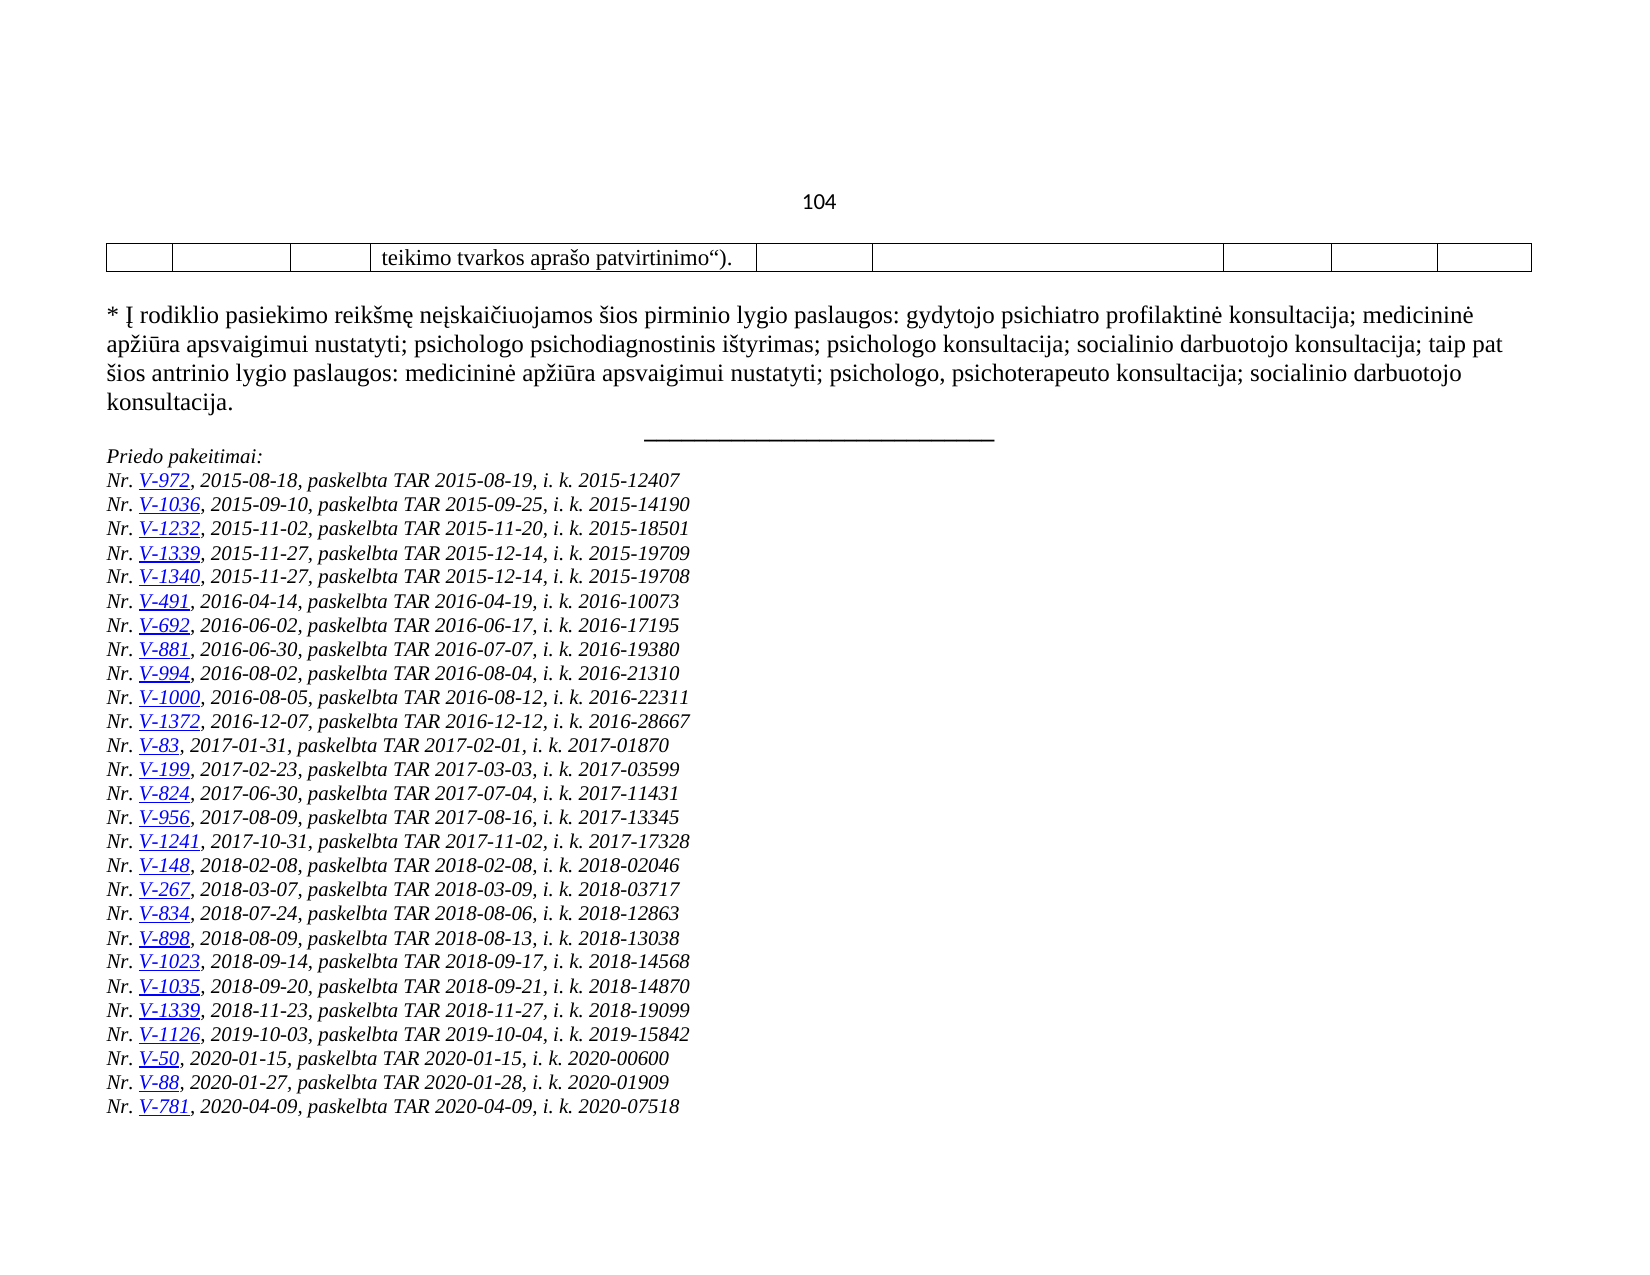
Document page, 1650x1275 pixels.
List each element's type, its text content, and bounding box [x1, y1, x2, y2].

text Nr. V-1036, 2015-09-10, paskelbta TAR 2015-09-25, i. k. 2015-14190 [106, 492, 1532, 516]
text Nr. V-491, 2016-04-14, paskelbta TAR 2016-04-19, i. k. 2016-10073 [106, 588, 1532, 613]
table_cell [291, 244, 370, 271]
text Nr. V-1339, 2015-11-27, paskelbta TAR 2015-12-14, i. k. 2015-19709 [106, 540, 1532, 564]
text * Į rodiklio pasiekimo reikšmę neįskaičiuojamos šios pirminio lygio paslaugos: gydytojo psichiatro profilaktinė konsultacija; medicininė apžiūra apsvaigimui nustatyti; psichologo psichodiagnostinis ištyrimas; psichologo konsultacija; socialinio darbuotojo konsultacija; taip pat šios antrinio lygio paslaugos: medicininė apžiūra apsvaigimui nustatyti; psichologo, psichoterapeuto konsultacija; socialinio darbuotojo konsultacija. [106, 300, 1532, 415]
text Nr. V-1372, 2016-12-07, paskelbta TAR 2016-12-12, i. k. 2016-28667 [106, 709, 1532, 733]
table_cell [107, 244, 172, 271]
text Nr. V-1023, 2018-09-14, paskelbta TAR 2018-09-17, i. k. 2018-14568 [106, 949, 1532, 973]
text Nr. V-199, 2017-02-23, paskelbta TAR 2017-03-03, i. k. 2017-03599 [106, 757, 1532, 781]
text Priedo pakeitimai: [106, 444, 1532, 468]
table_cell [873, 244, 1223, 271]
text Nr. V-834, 2018-07-24, paskelbta TAR 2018-08-06, i. k. 2018-12863 [106, 901, 1532, 925]
text Nr. V-692, 2016-06-02, paskelbta TAR 2016-06-17, i. k. 2016-17195 [106, 613, 1532, 637]
text Nr. V-898, 2018-08-09, paskelbta TAR 2018-08-13, i. k. 2018-13038 [106, 925, 1532, 949]
text Nr. V-148, 2018-02-08, paskelbta TAR 2018-02-08, i. k. 2018-02046 [106, 853, 1532, 877]
text Nr. V-83, 2017-01-31, paskelbta TAR 2017-02-01, i. k. 2017-01870 [106, 733, 1532, 757]
text Nr. V-1035, 2018-09-20, paskelbta TAR 2018-09-21, i. k. 2018-14870 [106, 973, 1532, 998]
text Nr. V-88, 2020-01-27, paskelbta TAR 2020-01-28, i. k. 2020-01909 [106, 1070, 1532, 1094]
text Nr. V-267, 2018-03-07, paskelbta TAR 2018-03-09, i. k. 2018-03717 [106, 877, 1532, 901]
text Nr. V-972, 2015-08-18, paskelbta TAR 2015-08-19, i. k. 2015-12407 [106, 468, 1532, 492]
table_cell [173, 244, 290, 271]
text Nr. V-881, 2016-06-30, paskelbta TAR 2016-07-07, i. k. 2016-19380 [106, 637, 1532, 661]
table_cell teikimo tvarkos aprašo patvirtinimo“). [371, 244, 756, 271]
text Nr. V-824, 2017-06-30, paskelbta TAR 2017-07-04, i. k. 2017-11431 [106, 781, 1532, 805]
text ____________________________ [106, 415, 1532, 444]
text Nr. V-1232, 2015-11-02, paskelbta TAR 2015-11-20, i. k. 2015-18501 [106, 516, 1532, 540]
text Nr. V-1340, 2015-11-27, paskelbta TAR 2015-12-14, i. k. 2015-19708 [106, 564, 1532, 588]
text Nr. V-956, 2017-08-09, paskelbta TAR 2017-08-16, i. k. 2017-13345 [106, 805, 1532, 829]
table_cell [757, 244, 872, 271]
text Nr. V-994, 2016-08-02, paskelbta TAR 2016-08-04, i. k. 2016-21310 [106, 661, 1532, 685]
text Nr. V-1000, 2016-08-05, paskelbta TAR 2016-08-12, i. k. 2016-22311 [106, 685, 1532, 709]
text Nr. V-50, 2020-01-15, paskelbta TAR 2020-01-15, i. k. 2020-00600 [106, 1046, 1532, 1070]
text Nr. V-1126, 2019-10-03, paskelbta TAR 2019-10-04, i. k. 2019-15842 [106, 1022, 1532, 1046]
text Nr. V-1241, 2017-10-31, paskelbta TAR 2017-11-02, i. k. 2017-17328 [106, 829, 1532, 853]
text Nr. V-1339, 2018-11-23, paskelbta TAR 2018-11-27, i. k. 2018-19099 [106, 998, 1532, 1022]
text Nr. V-781, 2020-04-09, paskelbta TAR 2020-04-09, i. k. 2020-07518 [106, 1094, 1532, 1118]
